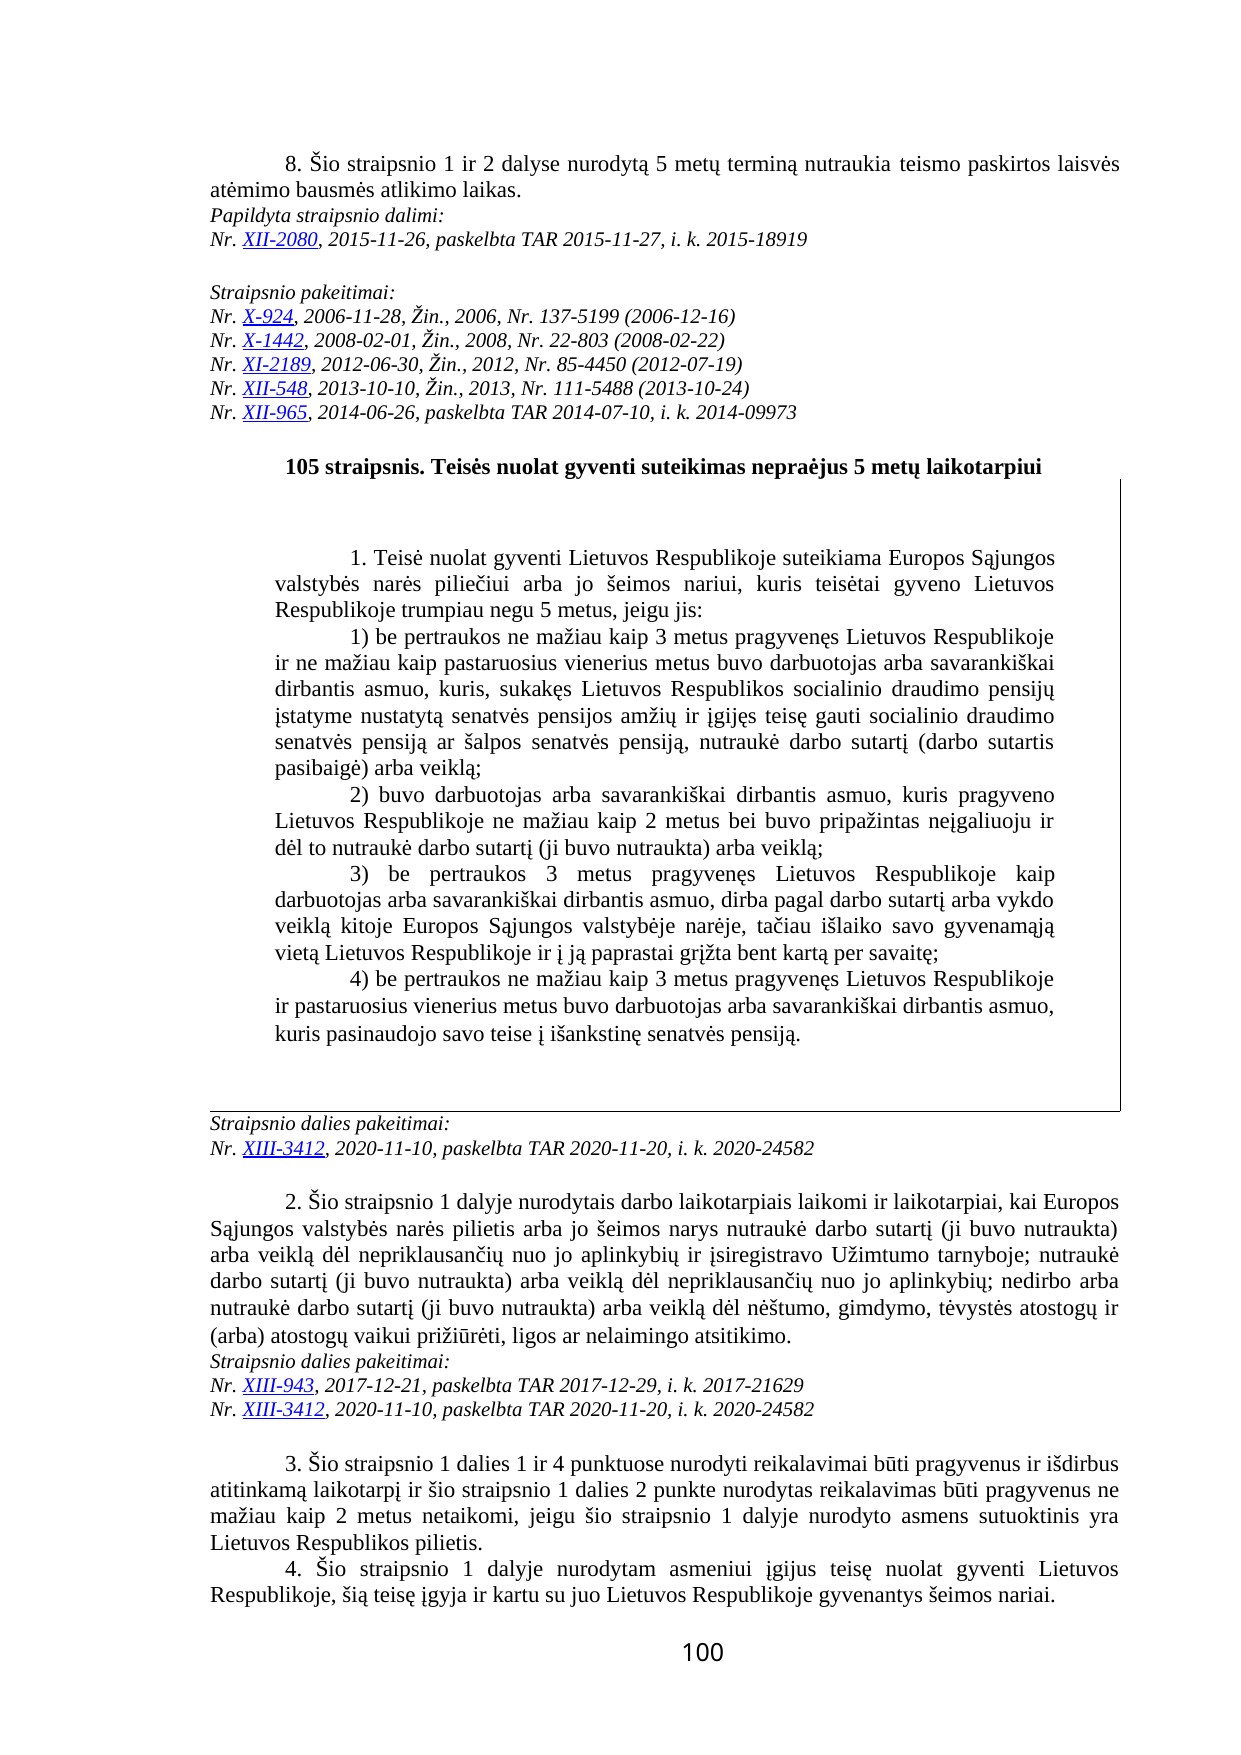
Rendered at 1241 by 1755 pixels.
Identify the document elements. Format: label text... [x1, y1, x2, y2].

text Nr. XII-965, 2014-06-26, paskelbta TAR 2014-07-10, i. k. 2014-09973 [210, 400, 1120, 424]
text Nr. XII-2080, 2015-11-26, paskelbta TAR 2015-11-27, i. k. 2015-18919 [210, 227, 1120, 251]
text Nr. XIII-3412, 2020-11-10, paskelbta TAR 2020-11-20, i. k. 2020-24582 [210, 1397, 1120, 1421]
text 4) be pertraukos ne mažiau kaip 3 metus pragyvenęs Lietuvos Respublikoje ir pastaruosius vienerius metus buvo darbuotojas arba savarankiškai dirbantis asmuo, kuris pasinaudojo savo teise į išankstinę senatvės pensiją. [210, 965, 1120, 1111]
text Straipsnio pakeitimai: [210, 279, 1120, 304]
text 2. Šio straipsnio 1 dalyje nurodytais darbo laikotarpiais laikomi ir laikotarpiai, kai Europos Sąjungos valstybės narės pilietis arba jo šeimos narys nutraukė darbo sutartį (ji buvo nutraukta) arba veiklą dėl nepriklausančių nuo jo aplinkybių ir įsiregistravo Užimtumo tarnyboje; nutraukė darbo sutartį (ji buvo nutraukta) arba veiklą dėl nepriklausančių nuo jo aplinkybių; nedirbo arba nutraukė darbo sutartį (ji buvo nutraukta) arba veiklą dėl nėštumo, gimdymo, tėvystės atostogų ir (arba) atostogų vaikui prižiūrėti, ligos ar nelaimingo atsitikimo. [210, 1188, 1120, 1349]
text 3) be pertraukos 3 metus pragyvenęs Lietuvos Respublikoje kaip darbuotojas arba savarankiškai dirbantis asmuo, dirba pagal darbo sutartį arba vykdo veiklą kitoje Europos Sąjungos valstybėje narėje, tačiau išlaiko savo gyvenamąją vietą Lietuvos Respublikoje ir į ją paprastai grįžta bent kartą per savaitę; [210, 860, 1120, 965]
text Nr. XIII-943, 2017-12-21, paskelbta TAR 2017-12-29, i. k. 2017-21629 [210, 1373, 1120, 1397]
text Nr. XII-548, 2013-10-10, Žin., 2013, Nr. 111-5488 (2013-10-24) [210, 376, 1120, 400]
text Nr. X-1442, 2008-02-01, Žin., 2008, Nr. 22-803 (2008-02-22) [210, 328, 1120, 352]
text 2) buvo darbuotojas arba savarankiškai dirbantis asmuo, kuris pragyveno Lietuvos Respublikoje ne mažiau kaip 2 metus bei buvo pripažintas neįgaliuoju ir dėl to nutraukė darbo sutartį (ji buvo nutraukta) arba veiklą; [210, 781, 1120, 860]
text Nr. XI-2189, 2012-06-30, Žin., 2012, Nr. 85-4450 (2012-07-19) [210, 352, 1120, 376]
text Straipsnio dalies pakeitimai: [210, 1111, 1120, 1135]
text Nr. XIII-3412, 2020-11-10, paskelbta TAR 2020-11-20, i. k. 2020-24582 [210, 1135, 1120, 1159]
text Papildyta straipsnio dalimi: [210, 203, 1120, 227]
text 4. Šio straipsnio 1 dalyje nurodytam asmeniui įgijus teisę nuolat gyventi Lietuvos Respublikoje, šią teisę įgyja ir kartu su juo Lietuvos Respublikoje gyvenantys šeimos nariai. [210, 1555, 1120, 1608]
text 1) be pertraukos ne mažiau kaip 3 metus pragyvenęs Lietuvos Respublikoje ir ne mažiau kaip pastaruosius vienerius metus buvo darbuotojas arba savarankiškai dirbantis asmuo, kuris, sukakęs Lietuvos Respublikos socialinio draudimo pensijų įstatyme nustatytą senatvės pensijos amžių ir įgijęs teisę gauti socialinio draudimo senatvės pensiją ar šalpos senatvės pensiją, nutraukė darbo sutartį (darbo sutartis pasibaigė) arba veiklą; [210, 623, 1120, 781]
text Straipsnio dalies pakeitimai: [210, 1349, 1120, 1373]
text 3. Šio straipsnio 1 dalies 1 ir 4 punktuose nurodyti reikalavimai būti pragyvenus ir išdirbus atitinkamą laikotarpį ir šio straipsnio 1 dalies 2 punkte nurodytas reikalavimas būti pragyvenus ne mažiau kaip 2 metus netaikomi, jeigu šio straipsnio 1 dalyje nurodyto asmens sutuoktinis yra Lietuvos Respublikos pilietis. [210, 1450, 1120, 1555]
text 8. Šio straipsnio 1 ir 2 dalyse nurodytą 5 metų terminą nutraukia teismo paskirtos laisvės atėmimo bausmės atlikimo laikas. [210, 150, 1120, 203]
text 1. Teisė nuolat gyventi Lietuvos Respublikoje suteikiama Europos Sąjungos valstybės narės piliečiui arba jo šeimos nariui, kuris teisėtai gyveno Lietuvos Respublikoje trumpiau negu 5 metus, jeigu jis: [210, 479, 1120, 623]
text Nr. X-924, 2006-11-28, Žin., 2006, Nr. 137-5199 (2006-12-16) [210, 304, 1120, 328]
text 105 straipsnis. Teisės nuolat gyventi suteikimas nepraėjus 5 metų laikotarpiui [285, 453, 1120, 479]
